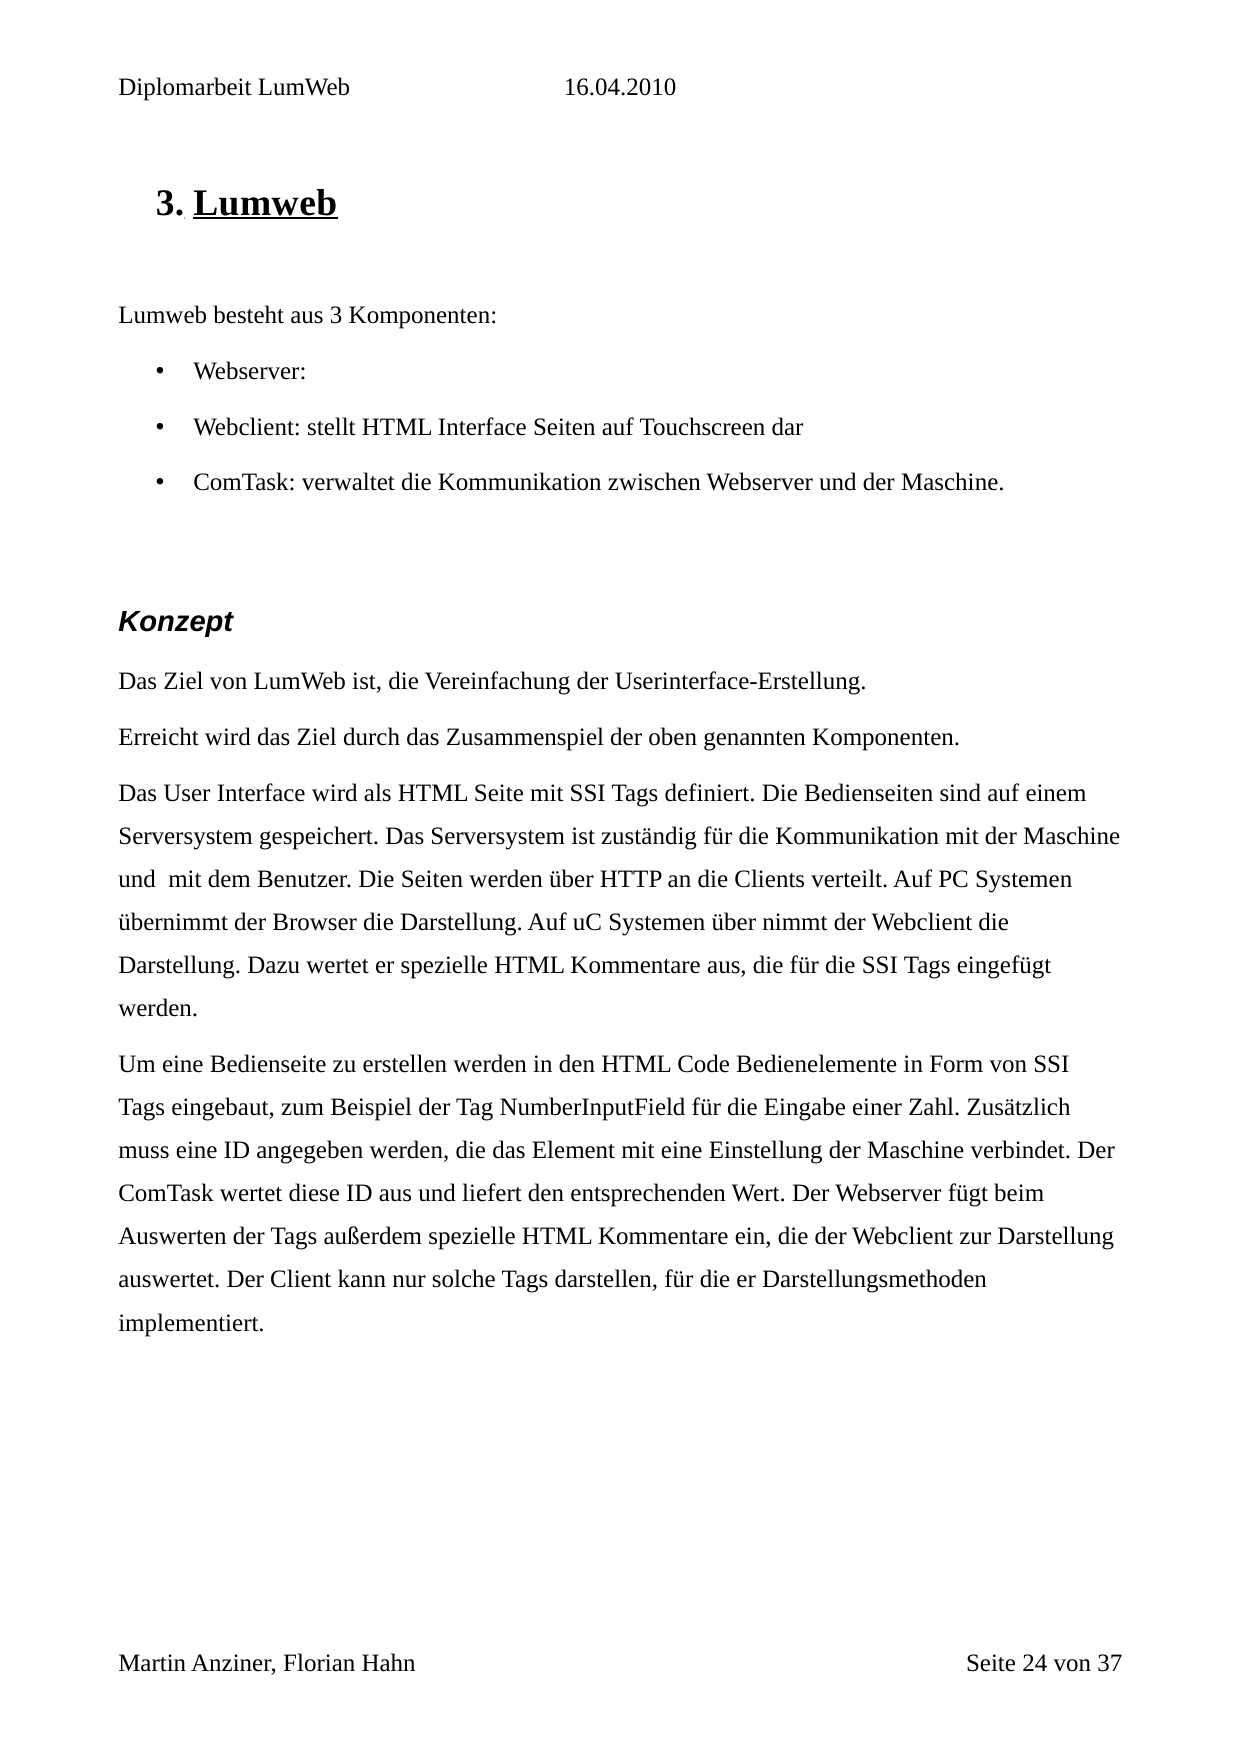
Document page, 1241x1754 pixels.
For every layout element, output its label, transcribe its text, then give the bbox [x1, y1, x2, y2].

list ComTask: verwaltet die Kommunikation zwischen Webserver und der Maschine. [156, 467, 1122, 496]
text Lumweb besteht aus 3 Komponenten: [118, 300, 1122, 329]
subtitle Konzept [118, 603, 1122, 637]
list Webserver: [156, 356, 1122, 385]
text Das Ziel von LumWeb ist, die Vereinfachung der Userinterface-Erstellung. [118, 666, 1122, 695]
text Erreicht wird das Ziel durch das Zusammenspiel der oben genannten Komponenten. [118, 722, 1122, 751]
subtitle Lumweb [156, 180, 1122, 223]
list Webclient: stellt HTML Interface Seiten auf Touchscreen dar [156, 412, 1122, 440]
text Um eine Bedienseite zu erstellen werden in den HTML Code Bedienelemente in Form von SSI Tags eingebaut, zum Beispiel der Tag NumberInputField für die Eingabe einer Zahl. Zusätzlich muss eine ID angegeben werden, die das Element mit eine Einstellung der Maschine verbindet. Der ComTask wertet diese ID aus und liefert den entsprechenden Wert. Der Webserver fügt beim Auswerten der Tags außerdem spezielle HTML Kommentare ein, die der Webclient zur Darstellung auswertet. Der Client kann nur solche Tags darstellen, für die er Darstellungsmethoden implementiert. [118, 1049, 1122, 1336]
text Das User Interface wird als HTML Seite mit SSI Tags definiert. Die Bedienseiten sind auf einem Serversystem gespeichert. Das Serversystem ist zuständig für die Kommunikation mit der Maschine und mit dem Benutzer. Die Seiten werden über HTTP an die Clients verteilt. Auf PC Systemen übernimmt der Browser die Darstellung. Auf uC Systemen über nimmt der Webclient die Darstellung. Dazu wertet er spezielle HTML Kommentare aus, die für die SSI Tags eingefügt werden. [118, 778, 1122, 1022]
